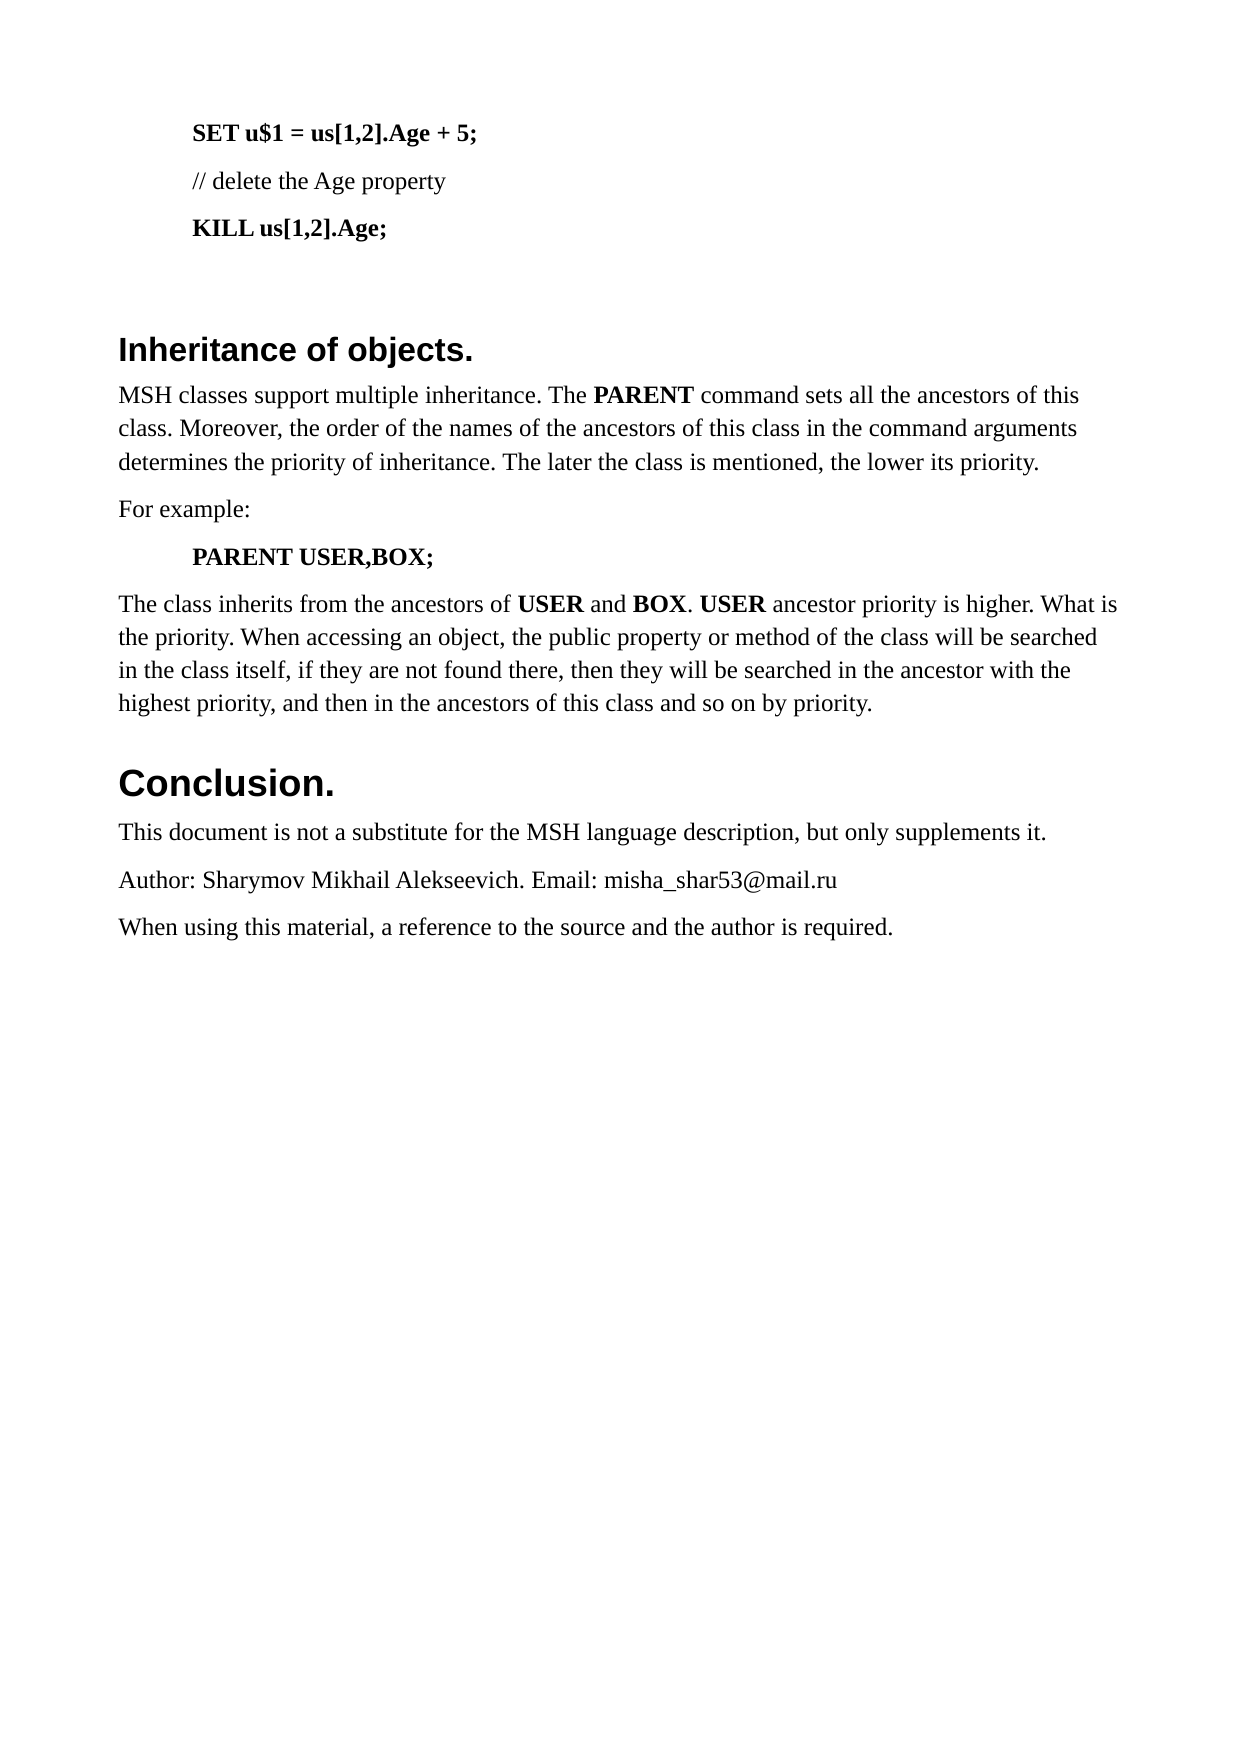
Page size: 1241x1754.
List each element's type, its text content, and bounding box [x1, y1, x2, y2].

text The class inherits from the ancestors of USER and BOX. USER ancestor priority is higher. What is the priority. When accessing an object, the public property or method of the class will be searched in the class itself, if they are not found there, then they will be searched in the ancestor with the highest priority, and then in the ancestors of this class and so on by priority. [118, 589, 1122, 717]
text For example: [118, 494, 1122, 523]
subtitle Inheritance of objects. [118, 329, 1122, 368]
text This document is not a substitute for the MSH language description, but only supplements it. [118, 817, 1122, 846]
text KILL us[1,2].Age; [118, 213, 1122, 242]
text SET u$1 = us[1,2].Age + 5; [118, 118, 1122, 147]
text When using this material, a reference to the source and the author is required. [118, 912, 1122, 941]
text // delete the Age property [118, 166, 1122, 194]
text MSH classes support multiple inheritance. The PARENT command sets all the ancestors of this class. Moreover, the order of the names of the ancestors of this class in the command arguments determines the priority of inheritance. The later the class is mentioned, the lower its priority. [118, 381, 1122, 475]
subtitle Conclusion. [118, 761, 1122, 805]
text Author: Sharymov Mikhail Alekseevich. Email: misha_shar53@mail.ru [118, 865, 1122, 893]
text PARENT USER,BOX; [118, 542, 1122, 571]
